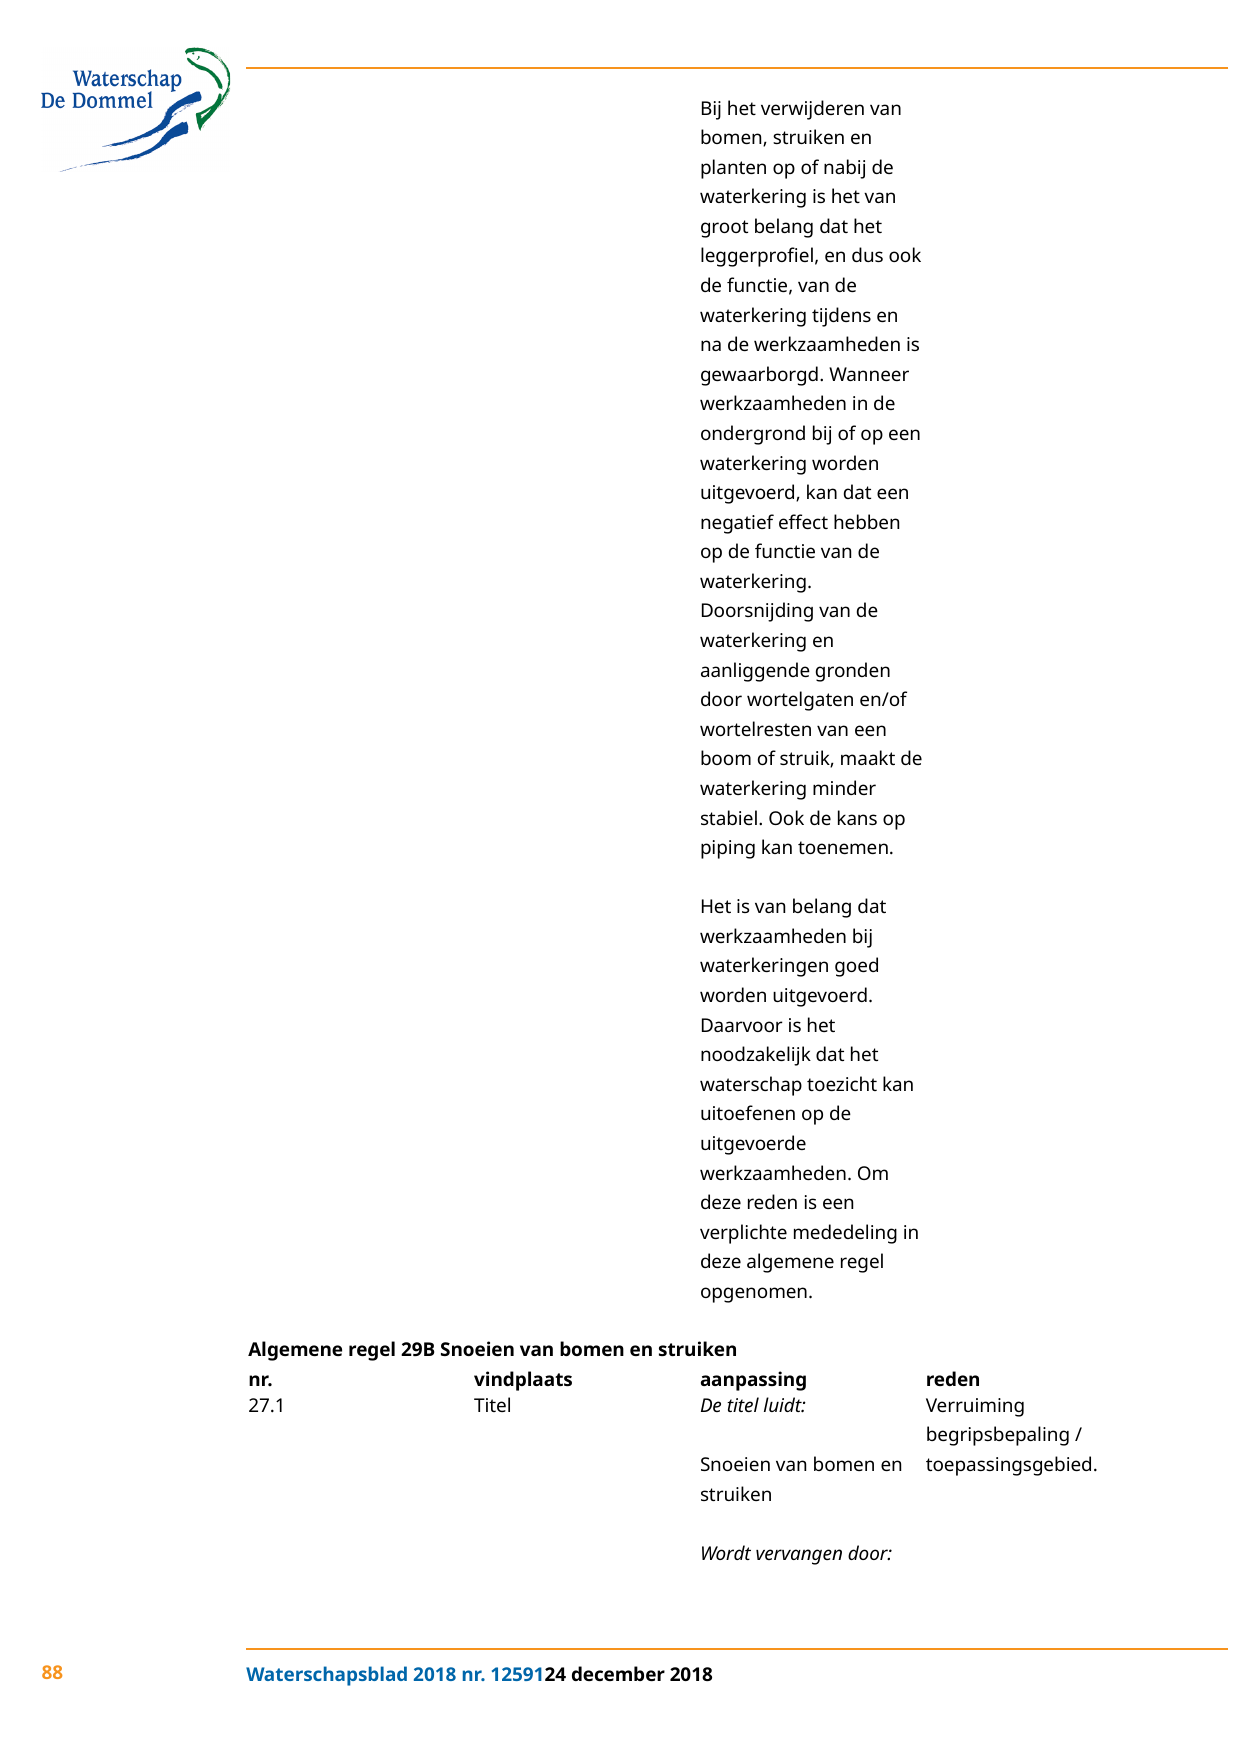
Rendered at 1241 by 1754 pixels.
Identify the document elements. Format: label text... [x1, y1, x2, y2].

table_cell De titel luidt: Snoeien van bomen en struiken Wordt vervangen door: [700, 1392, 926, 1595]
table_header nr. [248, 1366, 474, 1392]
table_cell [248, 95, 474, 1304]
text Algemene regel 29B Snoeien van bomen en struiken [248, 1337, 1152, 1362]
table_cell Titel [474, 1392, 700, 1595]
table_cell Verruiming begripsbepaling / toepassingsgebied. [926, 1392, 1152, 1595]
table_cell [474, 95, 700, 1304]
table_header reden [926, 1366, 1152, 1392]
picture [41, 47, 231, 172]
table_header vindplaats [474, 1366, 700, 1392]
table_cell 27.1 [248, 1392, 474, 1595]
table_cell [926, 95, 1152, 1304]
table_header aanpassing [700, 1366, 926, 1392]
table_cell Bij het verwijderen van bomen, struiken en planten op of nabij de waterkering is het van groot belang dat het leggerprofiel, en dus ook de functie, van de waterkering tijdens en na de werkzaamheden is gewaarborgd. Wanneer werkzaamheden in de ondergrond bij of op een waterkering worden uitgevoerd, kan dat een negatief effect hebben op de functie van de waterkering. Doorsnijding van de waterkering en aanliggende gronden door wortelgaten en/of wortelresten van een boom of struik, maakt de waterkering minder stabiel. Ook de kans op piping kan toenemen. Het is van belang dat werkzaamheden bij waterkeringen goed worden uitgevoerd. Daarvoor is het noodzakelijk dat het waterschap toezicht kan uitoefenen op de uitgevoerde werkzaamheden. Om deze reden is een verplichte mededeling in deze algemene regel opgenomen. [700, 95, 926, 1304]
